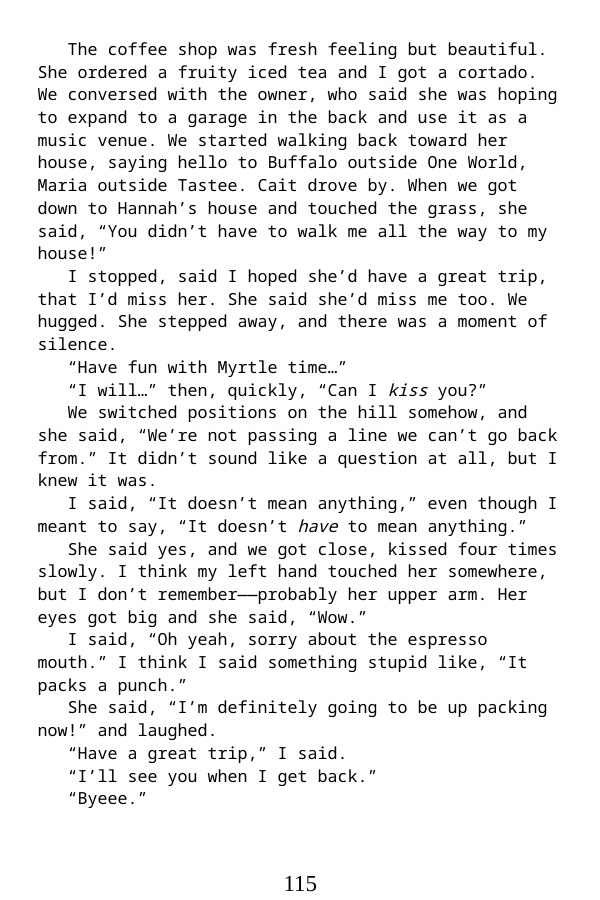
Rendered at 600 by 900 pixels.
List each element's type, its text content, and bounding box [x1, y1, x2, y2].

text “Byeee.” [37, 787, 562, 809]
text “Have fun with Myrtle time…” [37, 355, 562, 378]
text “I will…” then, quickly, “Can I kiss you?” [37, 378, 562, 401]
text I said, “Oh yeah, sorry about the espresso mouth.” I think I said something stupid like, “It packs a punch.” [37, 628, 562, 696]
text The coffee shop was fresh feeling but beautiful. She ordered a fruity iced tea and I got a cortado. We conversed with the owner, who said she was hoping to expand to a garage in the back and use it as a music venue. We started walking back toward her house, saying hello to Buffalo outside One World, Maria outside Tastee. Cait drove by. When we got down to Hannah’s house and touched the grass, she said, “You didn’t have to walk me all the way to my house!” [37, 37, 562, 264]
text “I’ll see you when I get back.” [37, 764, 562, 787]
text I stopped, said I hoped she’d have a great trip, that I’d miss her. She said she’d miss me too. We hugged. She stepped away, and there was a moment of silence. [37, 264, 562, 355]
text She said, “I’m definitely going to be up packing now!” and laughed. [37, 696, 562, 741]
text She said yes, and we got close, kissed four times slowly. I think my left hand touched her somewhere, but I don’t remember——probably her upper arm. Her eyes got big and she said, “Wow.” [37, 537, 562, 628]
text We switched positions on the hill somehow, and she said, “We’re not passing a line we can’t go back from.” It didn’t sound like a question at all, but I knew it was. [37, 401, 562, 492]
text “Have a great trip,” I said. [37, 741, 562, 764]
text I said, “It doesn’t mean anything,” even though I meant to say, “It doesn’t have to mean anything.” [37, 492, 562, 537]
